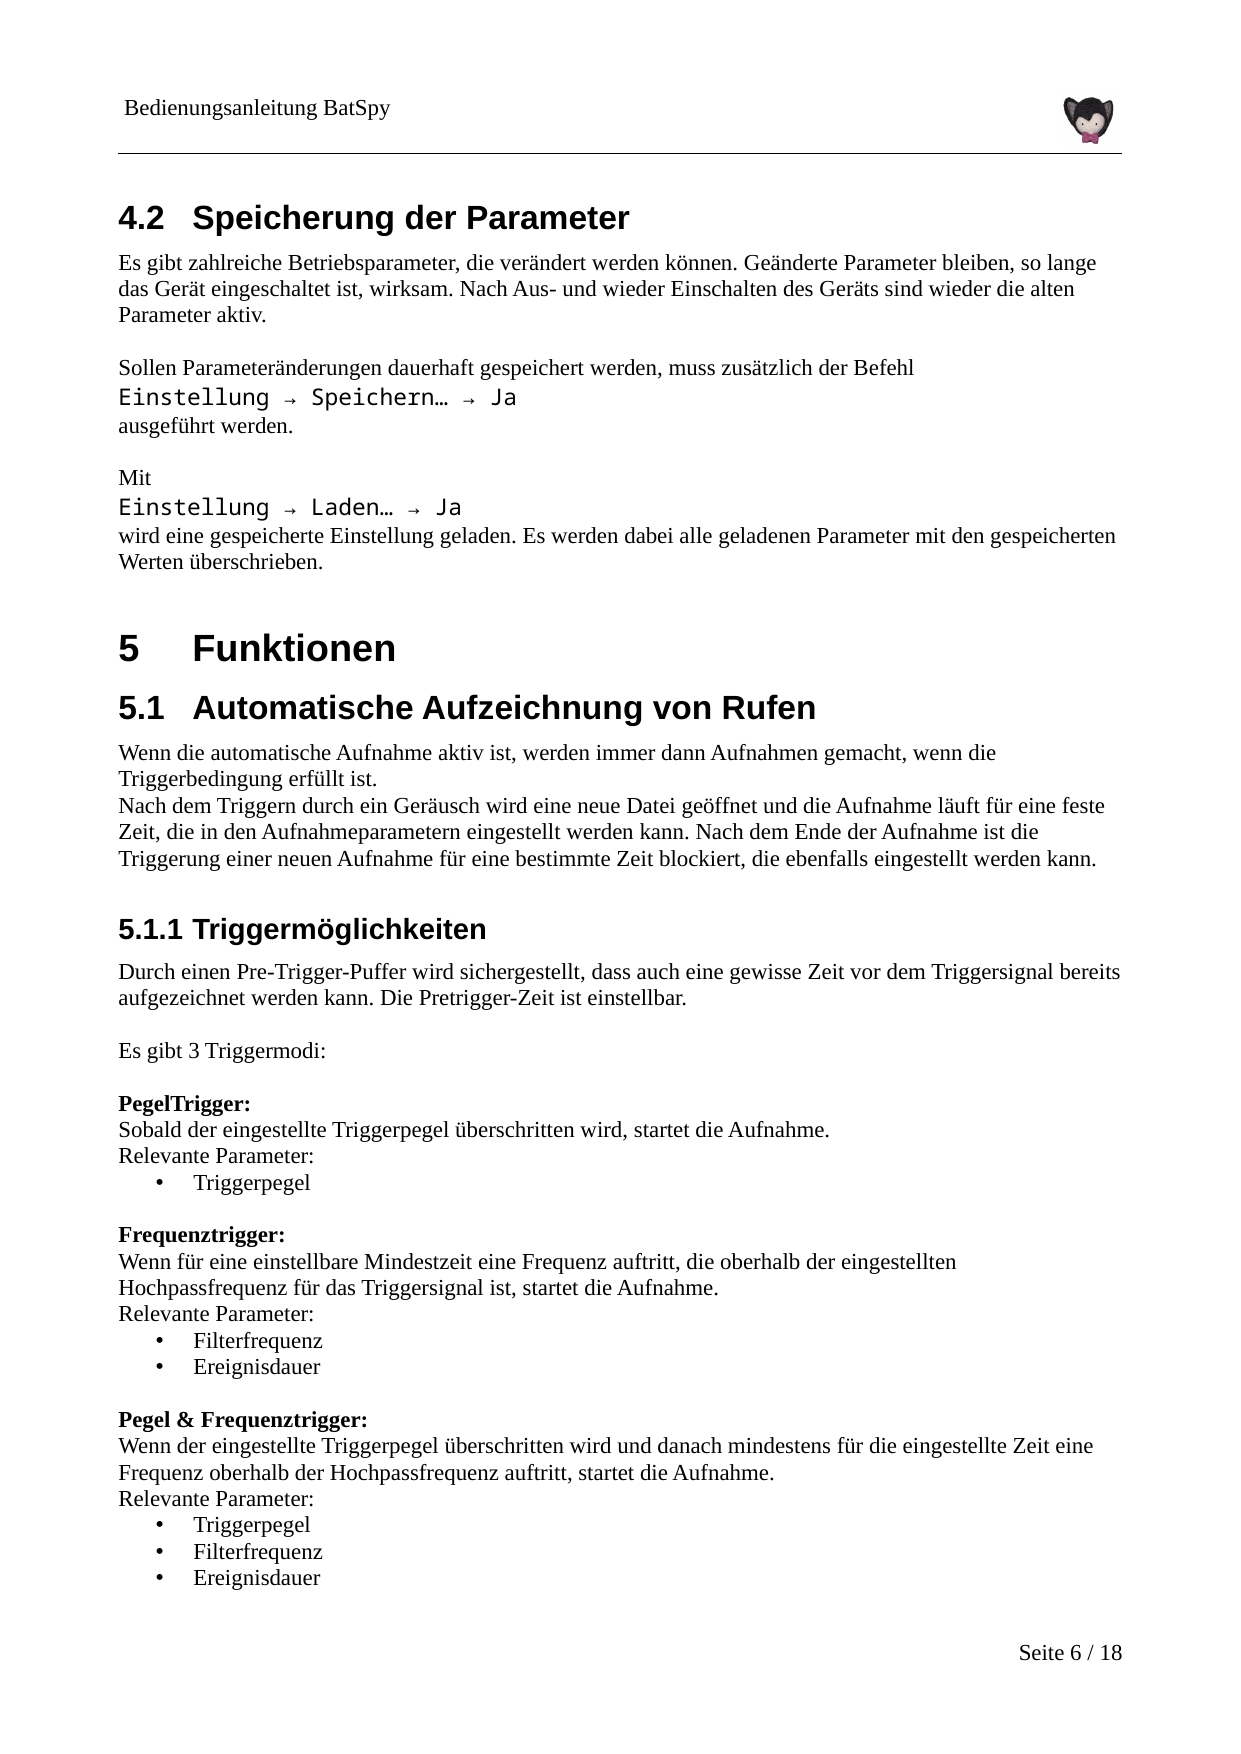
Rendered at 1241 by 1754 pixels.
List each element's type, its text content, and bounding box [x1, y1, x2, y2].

text Relevante Parameter: [118, 1485, 1122, 1511]
list Ereignisdauer [156, 1564, 1122, 1590]
subtitle Automatische Aufzeichnung von Rufen [118, 688, 1122, 727]
text Mit [118, 464, 1122, 491]
text Es gibt zahlreiche Betriebsparameter, die verändert werden können. Geänderte Parameter bleiben, so lange das Gerät eingeschaltet ist, wirksam. Nach Aus- und wieder Einschalten des Geräts sind wieder die alten Parameter aktiv. [118, 249, 1122, 328]
list Triggerpegel [156, 1169, 1122, 1195]
text Relevante Parameter: [118, 1142, 1122, 1169]
picture [1061, 90, 1119, 149]
text Durch einen Pre-Trigger-Puffer wird sichergestellt, dass auch eine gewisse Zeit vor dem Triggersignal bereits aufgezeichnet werden kann. Die Pretrigger-Zeit ist einstellbar. [118, 958, 1122, 1011]
text Nach dem Triggern durch ein Geräusch wird eine neue Datei geöffnet und die Aufnahme läuft für eine feste Zeit, die in den Aufnahmeparametern eingestellt werden kann. Nach dem Ende der Aufnahme ist die Triggerung einer neuen Aufnahme für eine bestimmte Zeit blockiert, die ebenfalls eingestellt werden kann. [118, 792, 1122, 871]
text Sollen Parameteränderungen dauerhaft gespeichert werden, muss zusätzlich der Befehl [118, 354, 1122, 380]
list Triggerpegel [156, 1511, 1122, 1538]
text Wenn der eingestellte Triggerpegel überschritten wird und danach mindestens für die eingestellte Zeit eine Frequenz oberhalb der Hochpassfrequenz auftritt, startet die Aufnahme. [118, 1432, 1122, 1485]
text Wenn für eine einstellbare Mindestzeit eine Frequenz auftritt, die oberhalb der eingestellten Hochpassfrequenz für das Triggersignal ist, startet die Aufnahme. [118, 1248, 1122, 1301]
text Relevante Parameter: [118, 1301, 1122, 1327]
text Wenn die automatische Aufnahme aktiv ist, werden immer dann Aufnahmen gemacht, wenn die Triggerbedingung erfüllt ist. [118, 739, 1122, 792]
text Frequenztrigger: [118, 1221, 1122, 1248]
text Einstellung → Speichern… → Ja [118, 380, 1122, 412]
subtitle Funktionen [118, 626, 1122, 670]
text ausgeführt werden. [118, 412, 1122, 438]
text PegelTrigger: [118, 1090, 1122, 1116]
list Filterfrequenz [156, 1538, 1122, 1564]
text Sobald der eingestellte Triggerpegel überschritten wird, startet die Aufnahme. [118, 1116, 1122, 1142]
text Es gibt 3 Triggermodi: [118, 1037, 1122, 1063]
list Ereignisdauer [156, 1353, 1122, 1379]
text wird eine gespeicherte Einstellung geladen. Es werden dabei alle geladenen Parameter mit den gespeicherten Werten überschrieben. [118, 522, 1122, 575]
text Pegel & Frequenztrigger: [118, 1406, 1122, 1432]
subtitle Triggermöglichkeiten [118, 912, 1122, 945]
text Einstellung → Laden… → Ja [118, 491, 1122, 522]
subtitle Speicherung der Parameter [118, 198, 1122, 236]
list Filterfrequenz [156, 1327, 1122, 1353]
